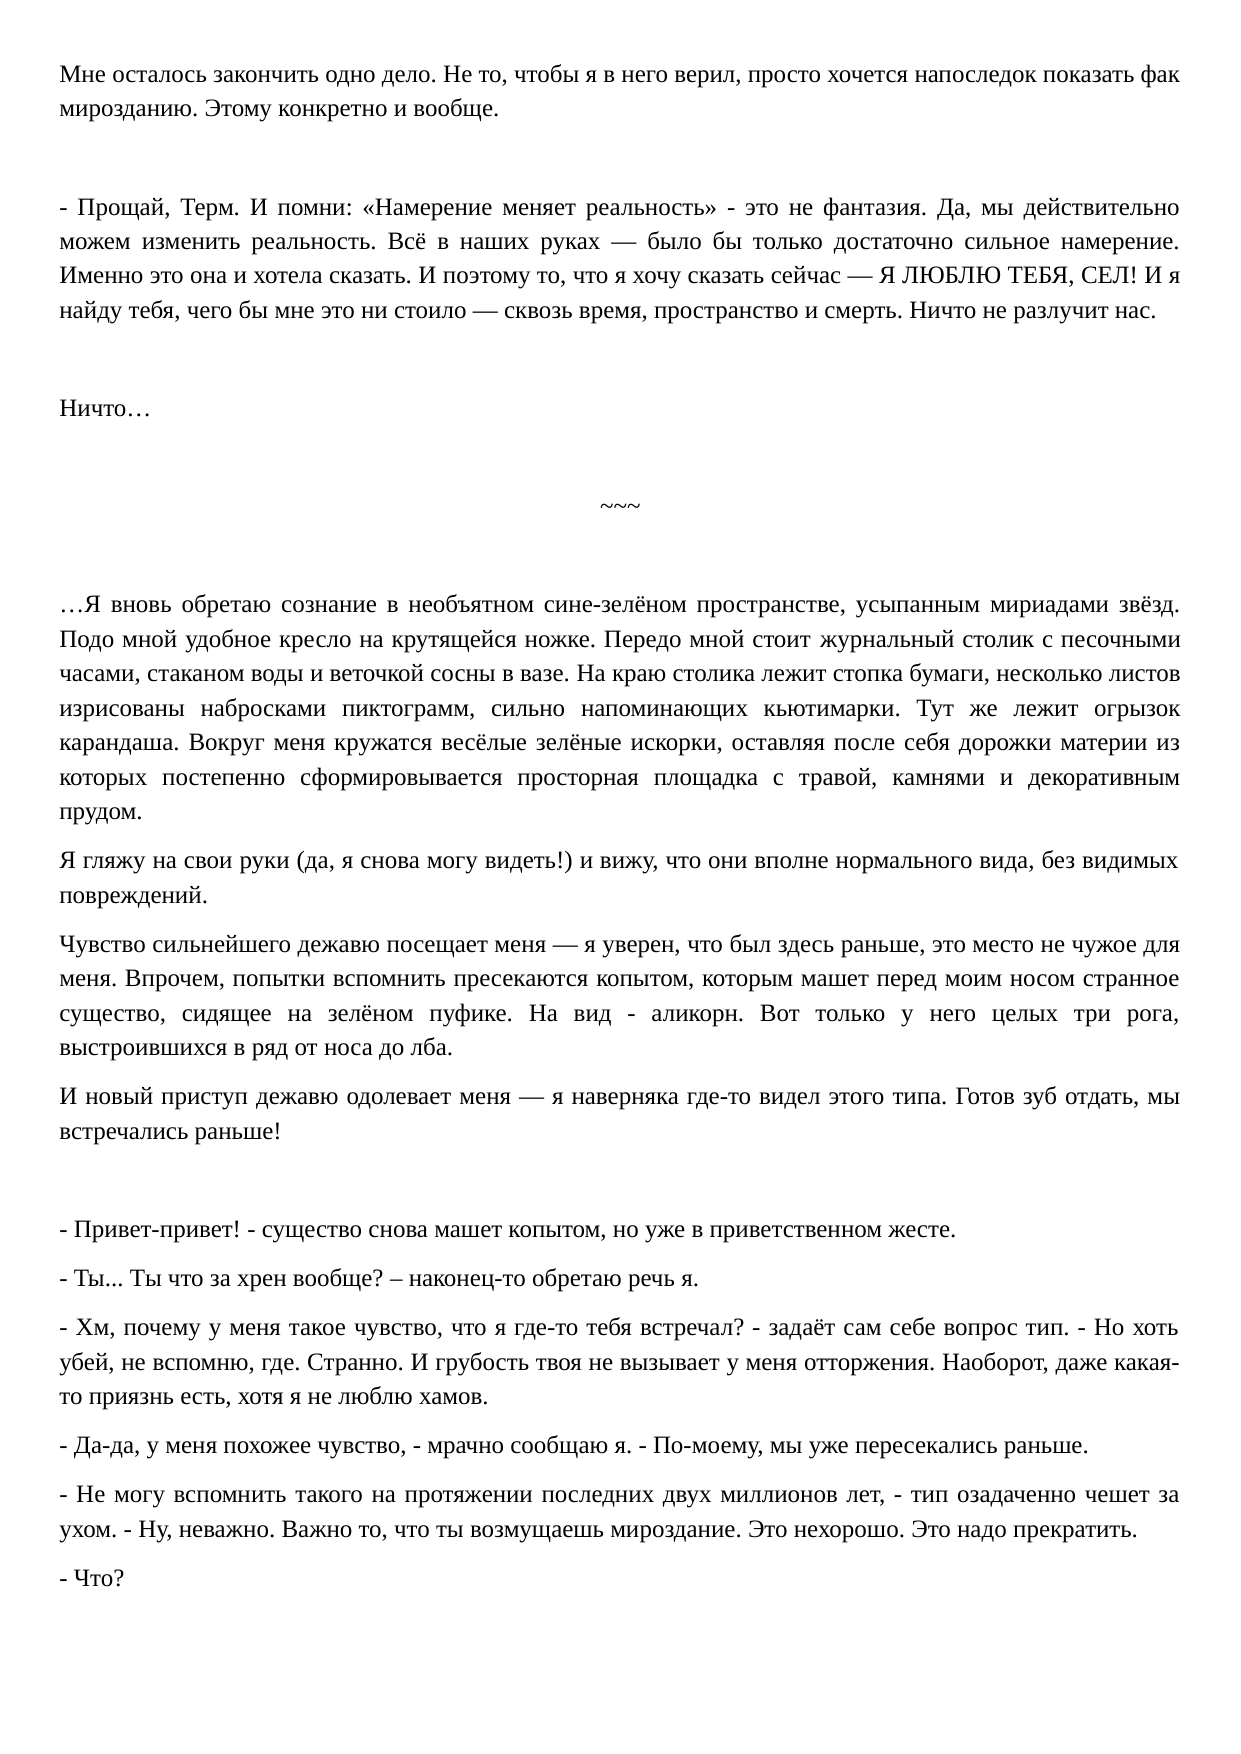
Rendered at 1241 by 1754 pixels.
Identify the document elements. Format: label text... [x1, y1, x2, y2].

text …Я вновь обретаю сознание в необъятном сине-зелёном пространстве, усыпанным мириадами звёзд. Подо мной удобное кресло на крутящейся ножке. Передо мной стоит журнальный столик с песочными часами, стаканом воды и веточкой сосны в вазе. На краю столика лежит стопка бумаги, несколько листов изрисованы набросками пиктограмм, сильно напоминающих кьютимарки. Тут же лежит огрызок карандаша. Вокруг меня кружатся весёлые зелёные искорки, оставляя после себя дорожки материи из которых постепенно сформировывается просторная площадка с травой, камнями и декоративным прудом. [59, 589, 1181, 825]
text И новый приступ дежавю одолевает меня — я наверняка где-то видел этого типа. Готов зуб отдать, мы встречались раньше! [59, 1081, 1181, 1145]
text - Привет-привет! - существо снова машет копытом, но уже в приветственном жесте. [59, 1214, 1181, 1243]
text - Ты... Ты что за хрен вообще? – наконец-то обретаю речь я. [59, 1263, 1181, 1292]
text - Прощай, Терм. И помни: «Намерение меняет реальность» - это не фантазия. Да, мы действительно можем изменить реальность. Всё в наших руках — было бы только достаточно сильное намерение. Именно это она и хотела сказать. И поэтому то, что я хочу сказать сейчас — Я ЛЮБЛЮ ТЕБЯ, СЕЛ! И я найду тебя, чего бы мне это ни стоило — сквозь время, пространство и смерть. Ничто не разлучит нас. [59, 192, 1181, 324]
text - Что? [59, 1563, 1181, 1592]
text - Да-да, у меня похожее чувство, - мрачно сообщаю я. - По-моему, мы уже пересекались раньше. [59, 1430, 1181, 1459]
text Ничто… [59, 393, 1181, 422]
text Я гляжу на свои руки (да, я снова могу видеть!) и вижу, что они вполне нормального вида, без видимых повреждений. [59, 845, 1181, 909]
text Чувство сильнейшего дежавю посещает меня — я уверен, что был здесь раньше, это место не чужое для меня. Впрочем, попытки вспомнить пресекаются копытом, которым машет перед моим носом странное существо, сидящее на зелёном пуфике. На вид - аликорн. Вот только у него целых три рога, выстроившихся в ряд от носа до лба. [59, 929, 1181, 1061]
text - Хм, почему у меня такое чувство, что я где-то тебя встречал? - задаёт сам себе вопрос тип. - Но хоть убей, не вспомню, где. Странно. И грубость твоя не вызывает у меня отторжения. Наоборот, даже какая-то приязнь есть, хотя я не люблю хамов. [59, 1312, 1181, 1410]
text Мне осталось закончить одно дело. Не то, чтобы я в него верил, просто хочется напоследок показать фак мирозданию. Этому конкретно и вообще. [59, 59, 1181, 122]
text ~~~ [59, 491, 1181, 520]
text - Не могу вспомнить такого на протяжении последних двух миллионов лет, - тип озадаченно чешет за ухом. - Ну, неважно. Важно то, что ты возмущаешь мироздание. Это нехорошо. Это надо прекратить. [59, 1479, 1181, 1542]
